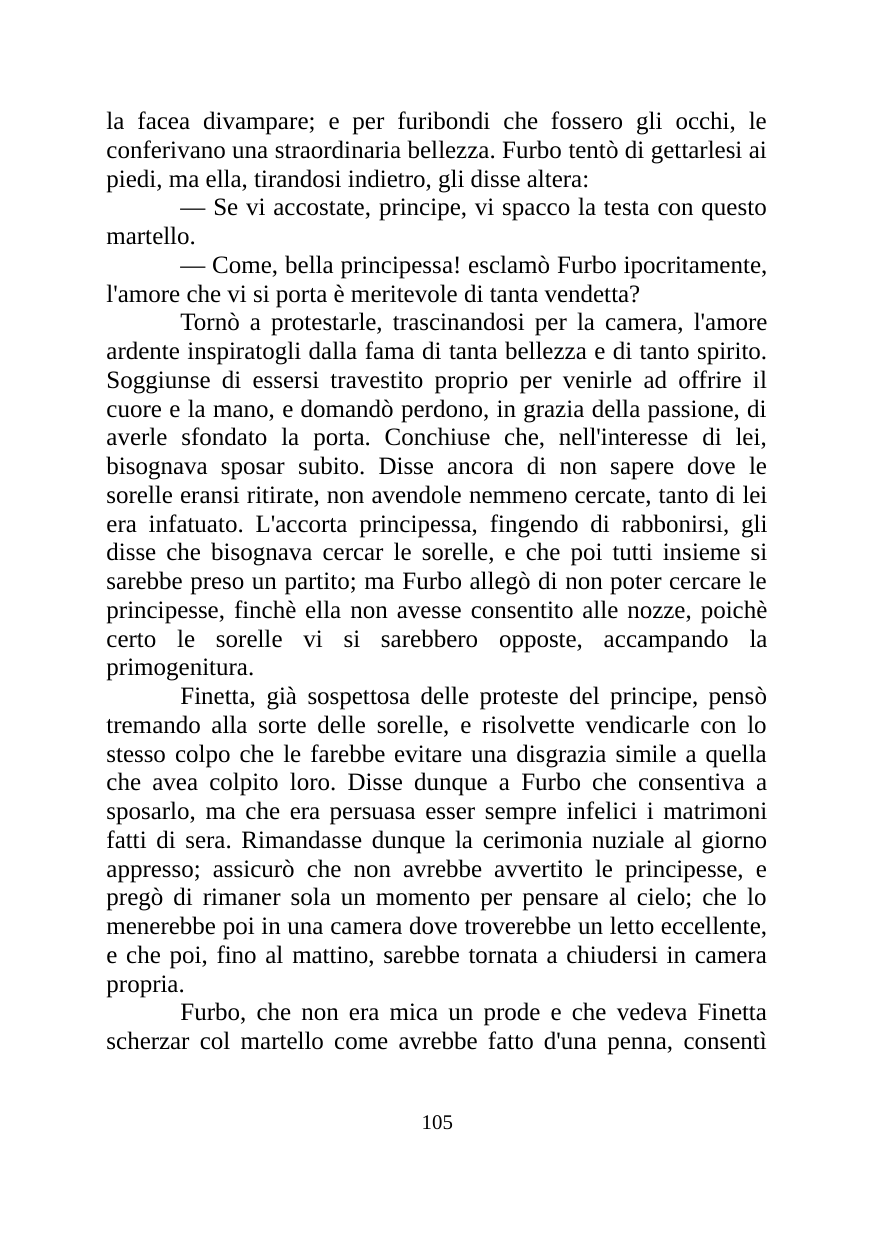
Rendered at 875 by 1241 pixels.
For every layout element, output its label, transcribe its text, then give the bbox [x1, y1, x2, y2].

text Finetta, già sospettosa delle proteste del principe, pensò tremando alla sorte delle sorelle, e risolvette vendicarle con lo stesso colpo che le farebbe evitare una disgrazia simile a quella che avea colpito loro. Disse dunque a Furbo che consentiva a sposarlo, ma che era persuasa esser sempre infelici i matrimoni fatti di sera. Rimandasse dunque la cerimonia nuziale al giorno appresso; assicurò che non avrebbe avvertito le principesse, e pregò di rimaner sola un momento per pensare al cielo; che lo menerebbe poi in una camera dove troverebbe un letto eccellente, e che poi, fino al mattino, sarebbe tornata a chiudersi in camera propria. [106, 681, 768, 997]
text — Se vi accostate, principe, vi spacco la testa con questo martello. [106, 192, 768, 250]
text Tornò a protestarle, trascinandosi per la camera, l'amore ardente inspiratogli dalla fama di tanta bellezza e di tanto spirito. Soggiunse di essersi travestito proprio per venirle ad offrire il cuore e la mano, e domandò perdono, in grazia della passione, di averle sfondato la porta. Conchiuse che, nell'interesse di lei, bisognava sposar subito. Disse ancora di non sapere dove le sorelle eransi ritirate, non avendole nemmeno cercate, tanto di lei era infatuato. L'accorta principessa, fingendo di rabbonirsi, gli disse che bisognava cercar le sorelle, e che poi tutti insieme si sarebbe preso un partito; ma Furbo allegò di non poter cercare le principesse, finchè ella non avesse consentito alle nozze, poichè certo le sorelle vi si sarebbero opposte, accampando la primogenitura. [106, 307, 768, 681]
text la facea divampare; e per furibondi che fossero gli occhi, le conferivano una straordinaria bellezza. Furbo tentò di gettarlesi ai piedi, ma ella, tirandosi indietro, gli disse altera: [106, 106, 768, 192]
text Furbo, che non era mica un prode e che vedeva Finetta scherzar col martello come avrebbe fatto d'una penna, consentì [106, 997, 768, 1055]
text — Come, bella principessa! esclamò Furbo ipocritamente, l'amore che vi si porta è meritevole di tanta vendetta? [106, 250, 768, 307]
